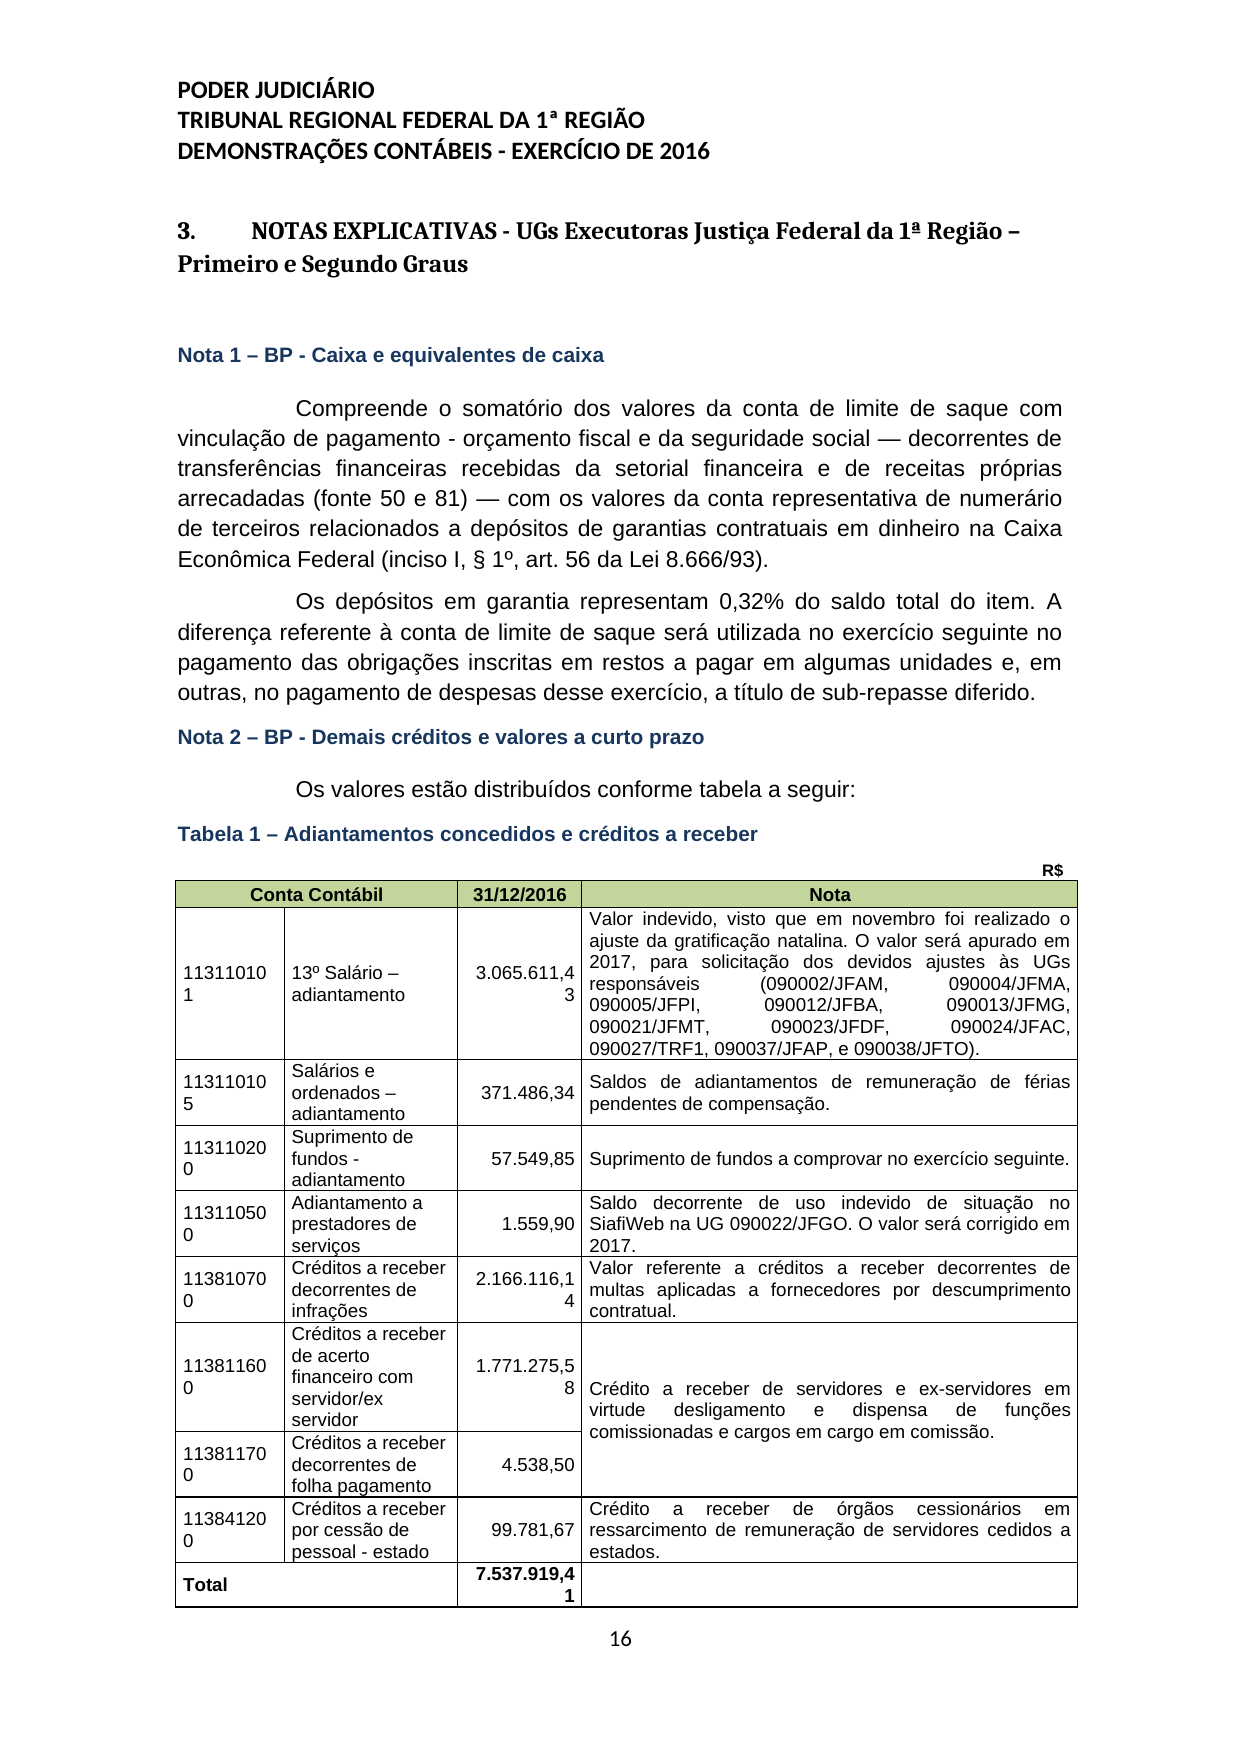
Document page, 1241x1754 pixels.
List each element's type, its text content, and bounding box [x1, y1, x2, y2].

table_cell 371.486,34 [458, 1060, 581, 1125]
table_cell Créditos a receber decorrentes de folha pagamento [285, 1432, 457, 1496]
table_cell Total [176, 1563, 457, 1606]
table_cell Créditos a receber por cessão de pessoal - estado [285, 1498, 457, 1562]
text R$ [177, 861, 1063, 880]
table_cell Saldos de adiantamentos de remuneração de férias pendentes de compensação. [582, 1060, 1077, 1125]
table_cell 113110500 [176, 1191, 284, 1256]
table_header 31/12/2016 [458, 881, 581, 907]
list Compreende o somatório dos valores da conta de limite de saque com vinculação de pagamento - orçamento fiscal e da seguridade social — decorrentes de transferências financeiras recebidas da setorial financeira e de receitas próprias arrecadadas (fonte 50 e 81) — com os valores da conta representativa de numerário de terceiros relacionados a depósitos de garantias contratuais em dinheiro na Caixa Econômica Federal (inciso I, § 1º, art. 56 da Lei 8.666/93). [177, 394, 1063, 572]
text Tabela 1 – Adiantamentos concedidos e créditos a receber [177, 820, 1071, 848]
table_cell 3.065.611,43 [458, 908, 581, 1059]
list Os valores estão distribuídos conforme tabela a seguir: [177, 776, 1063, 803]
table_cell Crédito a receber de órgãos cessionários em ressarcimento de remuneração de servidores cedidos a estados. [582, 1498, 1077, 1562]
table_cell 113811700 [176, 1432, 284, 1496]
table_cell Valor referente a créditos a receber decorrentes de multas aplicadas a fornecedores por descumprimento contratual. [582, 1257, 1077, 1322]
table_cell 57.549,85 [458, 1126, 581, 1190]
subtitle Nota 1 – BP - Caixa e equivalentes de caixa [177, 341, 1071, 369]
table_cell Suprimento de fundos a comprovar no exercício seguinte. [582, 1126, 1077, 1190]
table_cell Valor indevido, visto que em novembro foi realizado o ajuste da gratificação natalina. O valor será apurado em 2017, para solicitação dos devidos ajustes às UGs responsáveis (090002/JFAM, 090004/JFMA, 090005/JFPI, 090012/JFBA, 090013/JFMG, 090021/JFMT, 090023/JFDF, 090024/JFAC, 090027/TRF1, 090037/JFAP, e 090038/JFTO). [582, 908, 1077, 1059]
table_cell 13º Salário – adiantamento [285, 908, 457, 1059]
table_cell Créditos a receber de acerto financeiro com servidor/ex servidor [285, 1323, 457, 1431]
table_cell 113110105 [176, 1060, 284, 1125]
table_cell 113811600 [176, 1323, 284, 1431]
table_cell 1.559,90 [458, 1191, 581, 1256]
table_cell 4.538,50 [458, 1432, 581, 1496]
subtitle NOTAS EXPLICATIVAS - UGs Executoras Justiça Federal da 1ª Região – Primeiro e Segundo Graus [177, 217, 1063, 278]
table_cell Suprimento de fundos - adiantamento [285, 1126, 457, 1190]
subtitle Nota 2 – BP - Demais créditos e valores a curto prazo [177, 723, 1071, 751]
list Os depósitos em garantia representam 0,32% do saldo total do item. A diferença referente à conta de limite de saque será utilizada no exercício seguinte no pagamento das obrigações inscritas em restos a pagar em algumas unidades e, em outras, no pagamento de despesas desse exercício, a título de sub-repasse diferido. [177, 588, 1063, 705]
table_cell 1.771.275,58 [458, 1323, 581, 1431]
table_cell 99.781,67 [458, 1498, 581, 1562]
table_header Conta Contábil [176, 881, 457, 907]
table_cell 7.537.919,41 [458, 1563, 581, 1606]
table_cell Saldo decorrente de uso indevido de situação no SiafiWeb na UG 090022/JFGO. O valor será corrigido em 2017. [582, 1191, 1077, 1256]
table_cell 113841200 [176, 1498, 284, 1562]
table_cell Adiantamento a prestadores de serviços [285, 1191, 457, 1256]
table_cell 113810700 [176, 1257, 284, 1322]
table_cell 113110101 [176, 908, 284, 1059]
table_cell Créditos a receber decorrentes de infrações [285, 1257, 457, 1322]
table_header Nota [582, 881, 1077, 907]
table_cell Crédito a receber de servidores e ex-servidores em virtude desligamento e dispensa de funções comissionadas e cargos em cargo em comissão. [582, 1323, 1077, 1496]
table_cell 113110200 [176, 1126, 284, 1190]
table_cell [582, 1563, 1077, 1606]
table_cell 2.166.116,14 [458, 1257, 581, 1322]
table_cell Salários e ordenados – adiantamento [285, 1060, 457, 1125]
